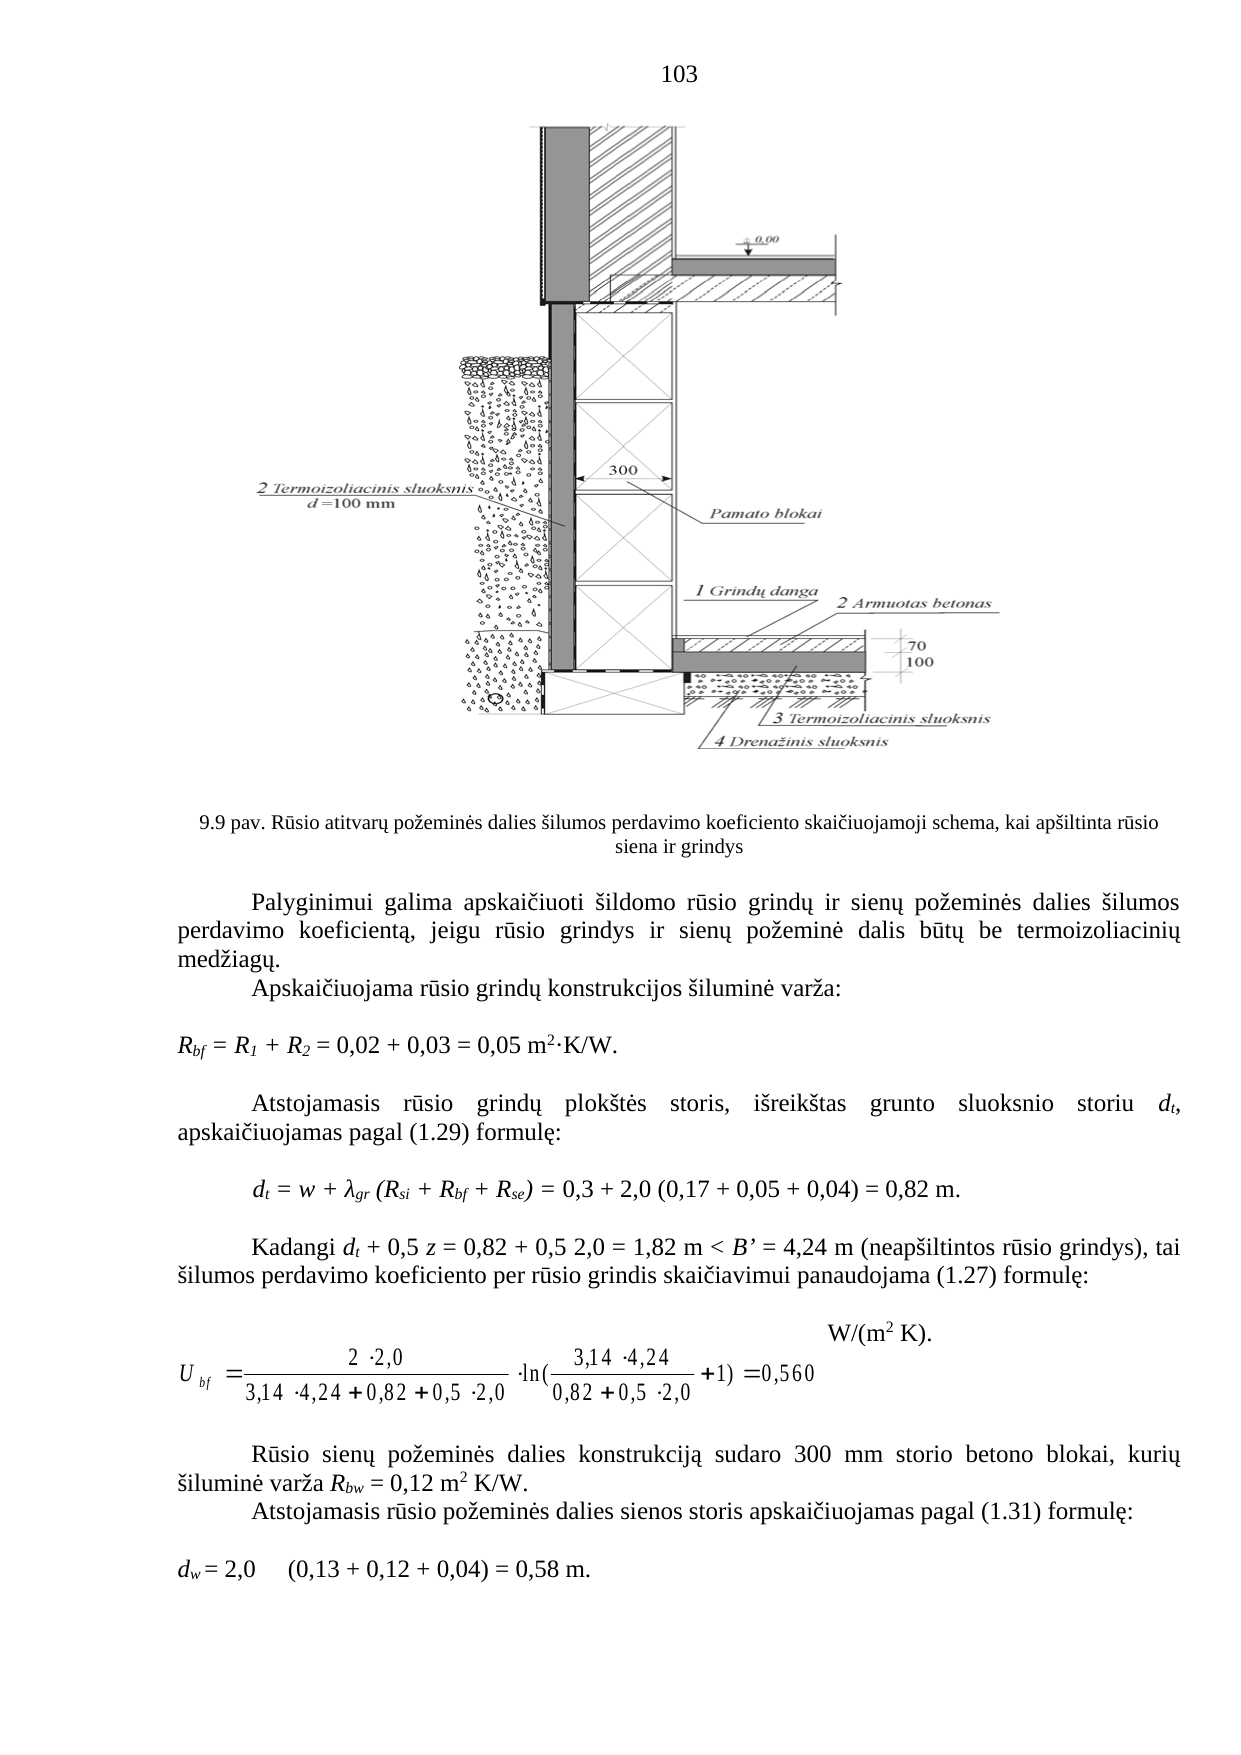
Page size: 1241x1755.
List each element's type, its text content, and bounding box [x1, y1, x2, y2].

text Apskaičiuojama rūsio grindų konstrukcijos šiluminė varža: [177, 973, 1181, 1002]
text Kadangi dt + 0,5 z = 0,82 + 0,5 2,0 = 1,82 m < B’ = 4,24 m (neapšiltintos rūsio grindys), tai šilumos perdavimo koeficiento per rūsio grindis skaičiavimui panaudojama (1.27) formulę: [177, 1232, 1181, 1289]
text Rbf = R1 + R2 = 0,02 + 0,03 = 0,05 m2·K/W. [177, 1031, 1181, 1059]
text Palyginimui galima apskaičiuoti šildomo rūsio grindų ir sienų požeminės dalies šilumos perdavimo koeficientą, jeigu rūsio grindys ir sienų požeminė dalis būtų be termoizoliacinių medžiagų. [177, 887, 1181, 973]
text Rūsio sienų požeminės dalies konstrukciją sudaro 300 mm storio betono blokai, kurių šiluminė varža Rbw = 0,12 m2 K/W. [177, 1439, 1181, 1496]
text W/(m2 K). [177, 1318, 1181, 1410]
text Atstojamasis rūsio požeminės dalies sienos storis apskaičiuojamas pagal (1.31) formulę: [177, 1496, 1181, 1525]
text dw = 2,0  (0,13 + 0,12 + 0,04) = 0,58 m. [177, 1554, 1181, 1583]
text 9.9 pav. Rūsio atitvarų požeminės dalies šilumos perdavimo koeficiento skaičiuojamoji schema, kai apšiltinta rūsio siena ir grindys [177, 810, 1181, 858]
text Atstojamasis rūsio grindų plokštės storis, išreikštas grunto sluoksnio storiu dt, apskaičiuojamas pagal (1.29) formulę: [177, 1088, 1181, 1146]
text dt = w + λgr (Rsi + Rbf + Rse) = 0,3 + 2,0 (0,17 + 0,05 + 0,04) = 0,82 m. [177, 1174, 1181, 1203]
